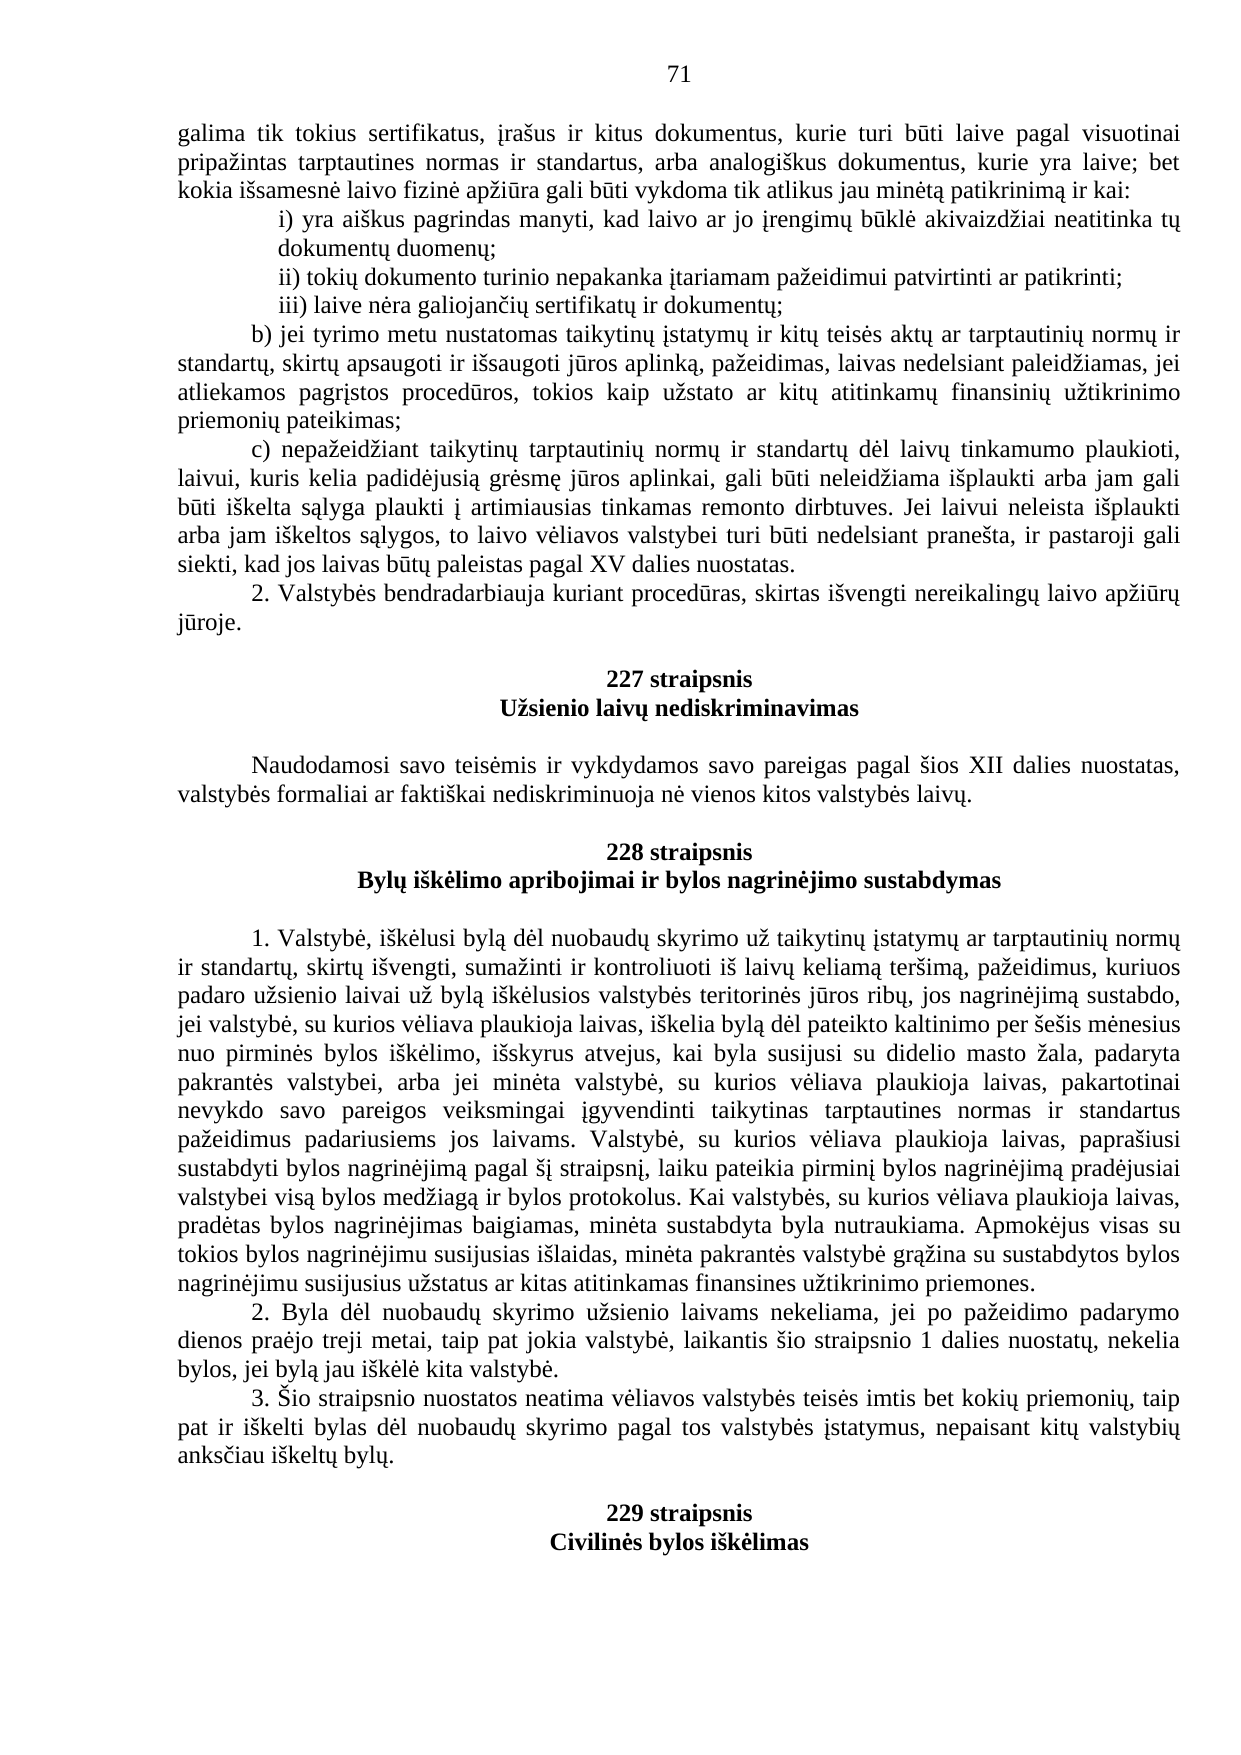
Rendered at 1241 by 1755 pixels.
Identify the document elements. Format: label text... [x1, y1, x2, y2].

text 3. Šio straipsnio nuostatos neatima vėliavos valstybės teisės imtis bet kokių priemonių, taip pat ir iškelti bylas dėl nuobaudų skyrimo pagal tos valstybės įstatymus, nepaisant kitų valstybių anksčiau iškeltų bylų. [177, 1383, 1181, 1469]
text 2. Byla dėl nuobaudų skyrimo užsienio laivams nekeliama, jei po pažeidimo padarymo dienos praėjo treji metai, taip pat jokia valstybė, laikantis šio straipsnio 1 dalies nuostatų, nekelia bylos, jei bylą jau iškėlė kita valstybė. [177, 1297, 1181, 1383]
text 1. Valstybė, iškėlusi bylą dėl nuobaudų skyrimo už taikytinų įstatymų ar tarptautinių normų ir standartų, skirtų išvengti, sumažinti ir kontroliuoti iš laivų keliamą teršimą, pažeidimus, kuriuos padaro užsienio laivai už bylą iškėlusios valstybės teritorinės jūros ribų, jos nagrinėjimą sustabdo, jei valstybė, su kurios vėliava plaukioja laivas, iškelia bylą dėl pateikto kaltinimo per šešis mėnesius nuo pirminės bylos iškėlimo, išskyrus atvejus, kai byla susijusi su didelio masto žala, padaryta pakrantės valstybei, arba jei minėta valstybė, su kurios vėliava plaukioja laivas, pakartotinai nevykdo savo pareigos veiksmingai įgyvendinti taikytinas tarptautines normas ir standartus pažeidimus padariusiems jos laivams. Valstybė, su kurios vėliava plaukioja laivas, paprašiusi sustabdyti bylos nagrinėjimą pagal šį straipsnį, laiku pateikia pirminį bylos nagrinėjimą pradėjusiai valstybei visą bylos medžiagą ir bylos protokolus. Kai valstybės, su kurios vėliava plaukioja laivas, pradėtas bylos nagrinėjimas baigiamas, minėta sustabdyta byla nutraukiama. Apmokėjus visas su tokios bylos nagrinėjimu susijusias išlaidas, minėta pakrantės valstybė grąžina su sustabdytos bylos nagrinėjimu susijusius užstatus ar kitas atitinkamas finansines užtikrinimo priemones. [177, 923, 1181, 1297]
text 227 straipsnis [177, 664, 1181, 693]
text Naudodamosi savo teisėmis ir vykdydamos savo pareigas pagal šios XII dalies nuostatas, valstybės formaliai ar faktiškai nediskriminuoja nė vienos kitos valstybės laivų. [177, 751, 1181, 808]
text ii) tokių dokumento turinio nepakanka įtariamam pažeidimui patvirtinti ar patikrinti; [278, 262, 1181, 291]
text Užsienio laivų nediskriminavimas [177, 693, 1181, 722]
text i) yra aiškus pagrindas manyti, kad laivo ar jo įrengimų būklė akivaizdžiai neatitinka tų dokumentų duomenų; [278, 204, 1181, 262]
text b) jei tyrimo metu nustatomas taikytinų įstatymų ir kitų teisės aktų ar tarptautinių normų ir standartų, skirtų apsaugoti ir išsaugoti jūros aplinką, pažeidimas, laivas nedelsiant paleidžiamas, jei atliekamos pagrįstos procedūros, tokios kaip užstato ar kitų atitinkamų finansinių užtikrinimo priemonių pateikimas; [177, 319, 1181, 434]
text 228 straipsnis [177, 837, 1181, 866]
text c) nepažeidžiant taikytinų tarptautinių normų ir standartų dėl laivų tinkamumo plaukioti, laivui, kuris kelia padidėjusią grėsmę jūros aplinkai, gali būti neleidžiama išplaukti arba jam gali būti iškelta sąlyga plaukti į artimiausias tinkamas remonto dirbtuves. Jei laivui neleista išplaukti arba jam iškeltos sąlygos, to laivo vėliavos valstybei turi būti nedelsiant pranešta, ir pastaroji gali siekti, kad jos laivas būtų paleistas pagal XV dalies nuostatas. [177, 434, 1181, 578]
text 229 straipsnis [177, 1498, 1181, 1527]
text 2. Valstybės bendradarbiauja kuriant procedūras, skirtas išvengti nereikalingų laivo apžiūrų jūroje. [177, 578, 1181, 636]
text galima tik tokius sertifikatus, įrašus ir kitus dokumentus, kurie turi būti laive pagal visuotinai pripažintas tarptautines normas ir standartus, arba analogiškus dokumentus, kurie yra laive; bet kokia išsamesnė laivo fizinė apžiūra gali būti vykdoma tik atlikus jau minėtą patikrinimą ir kai: [177, 118, 1181, 204]
text iii) laive nėra galiojančių sertifikatų ir dokumentų; [278, 291, 1181, 319]
text Bylų iškėlimo apribojimai ir bylos nagrinėjimo sustabdymas [177, 866, 1181, 894]
text Civilinės bylos iškėlimas [177, 1527, 1181, 1556]
